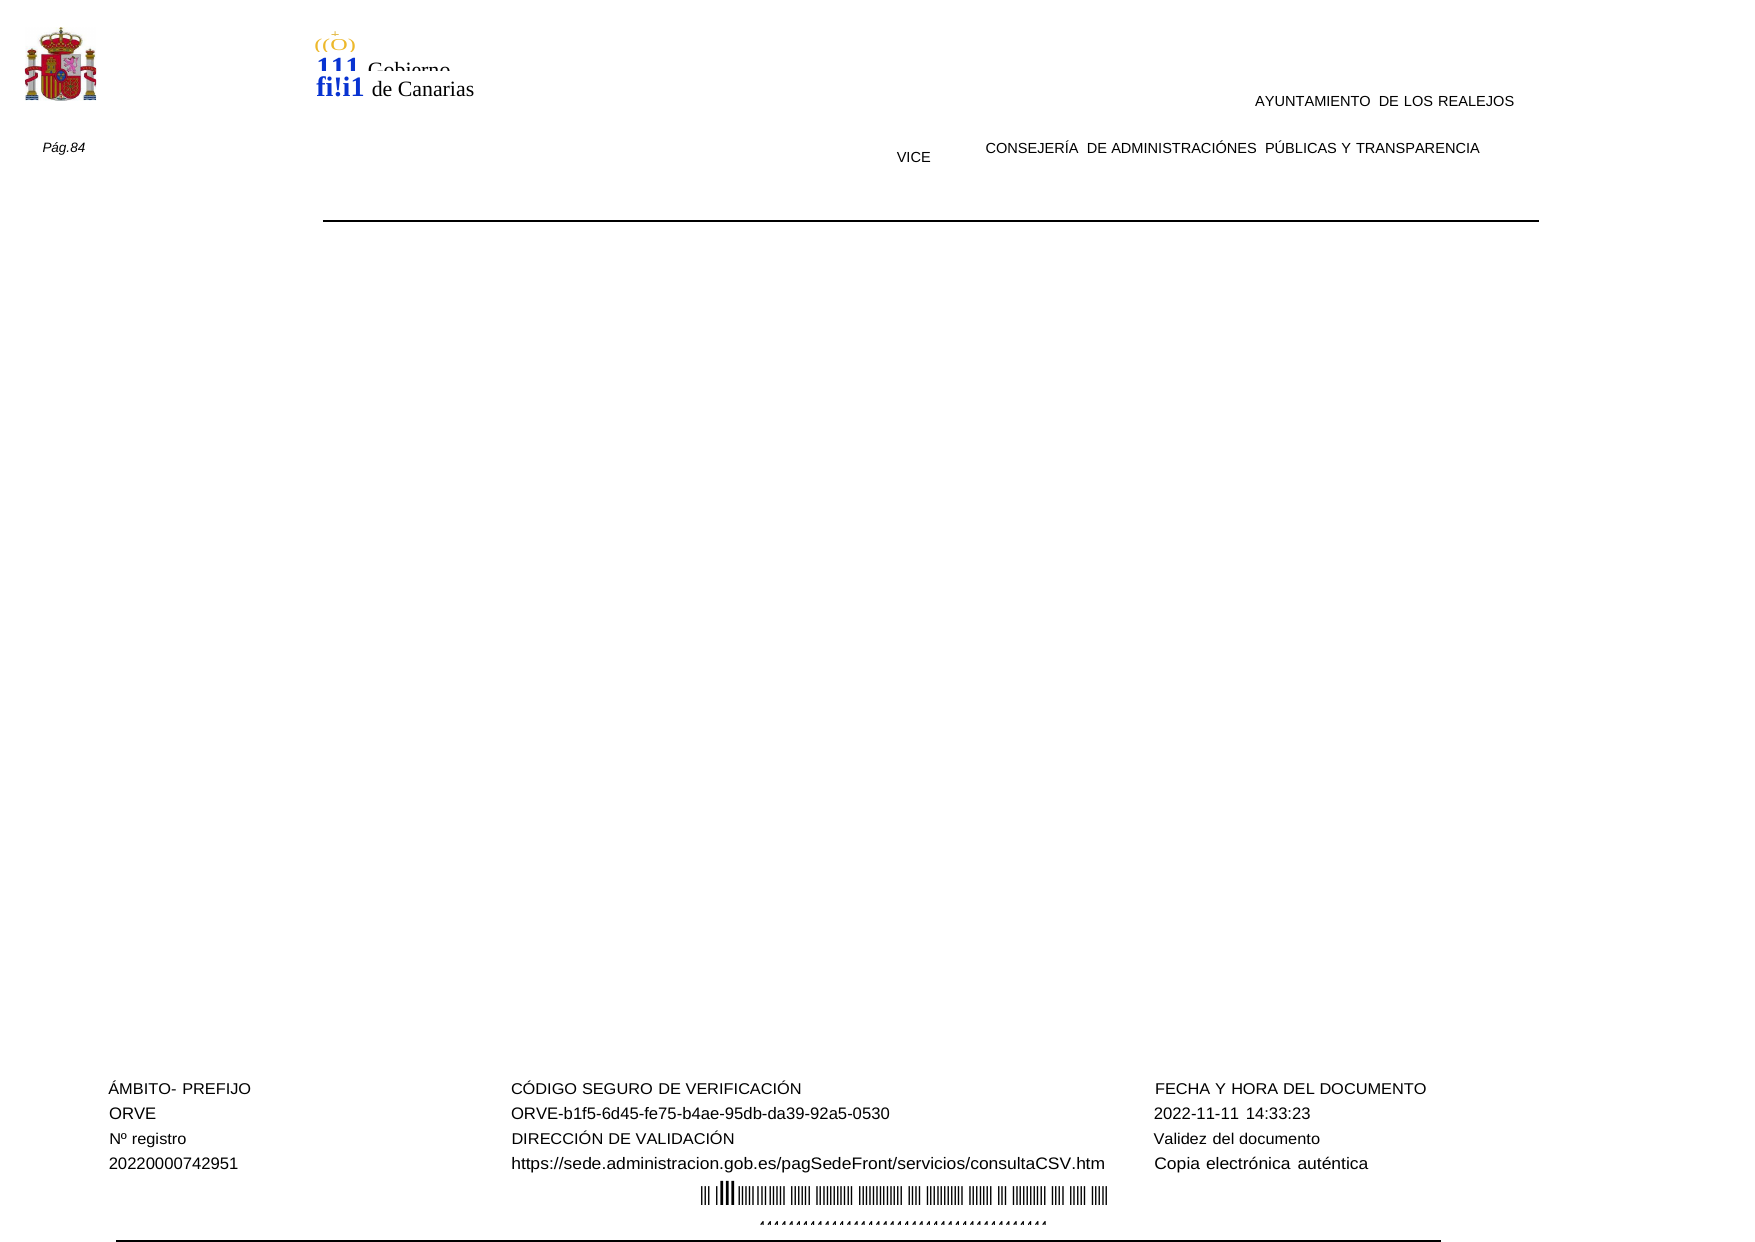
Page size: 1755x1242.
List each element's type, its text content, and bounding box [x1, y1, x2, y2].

text VICE [897, 148, 940, 165]
text Pág.84 [42, 140, 700, 155]
text CONSEJERÍA DE ADMINISTRACIÓNES PÚBLICAS Y TRANSPARENCIA [985, 140, 1539, 157]
